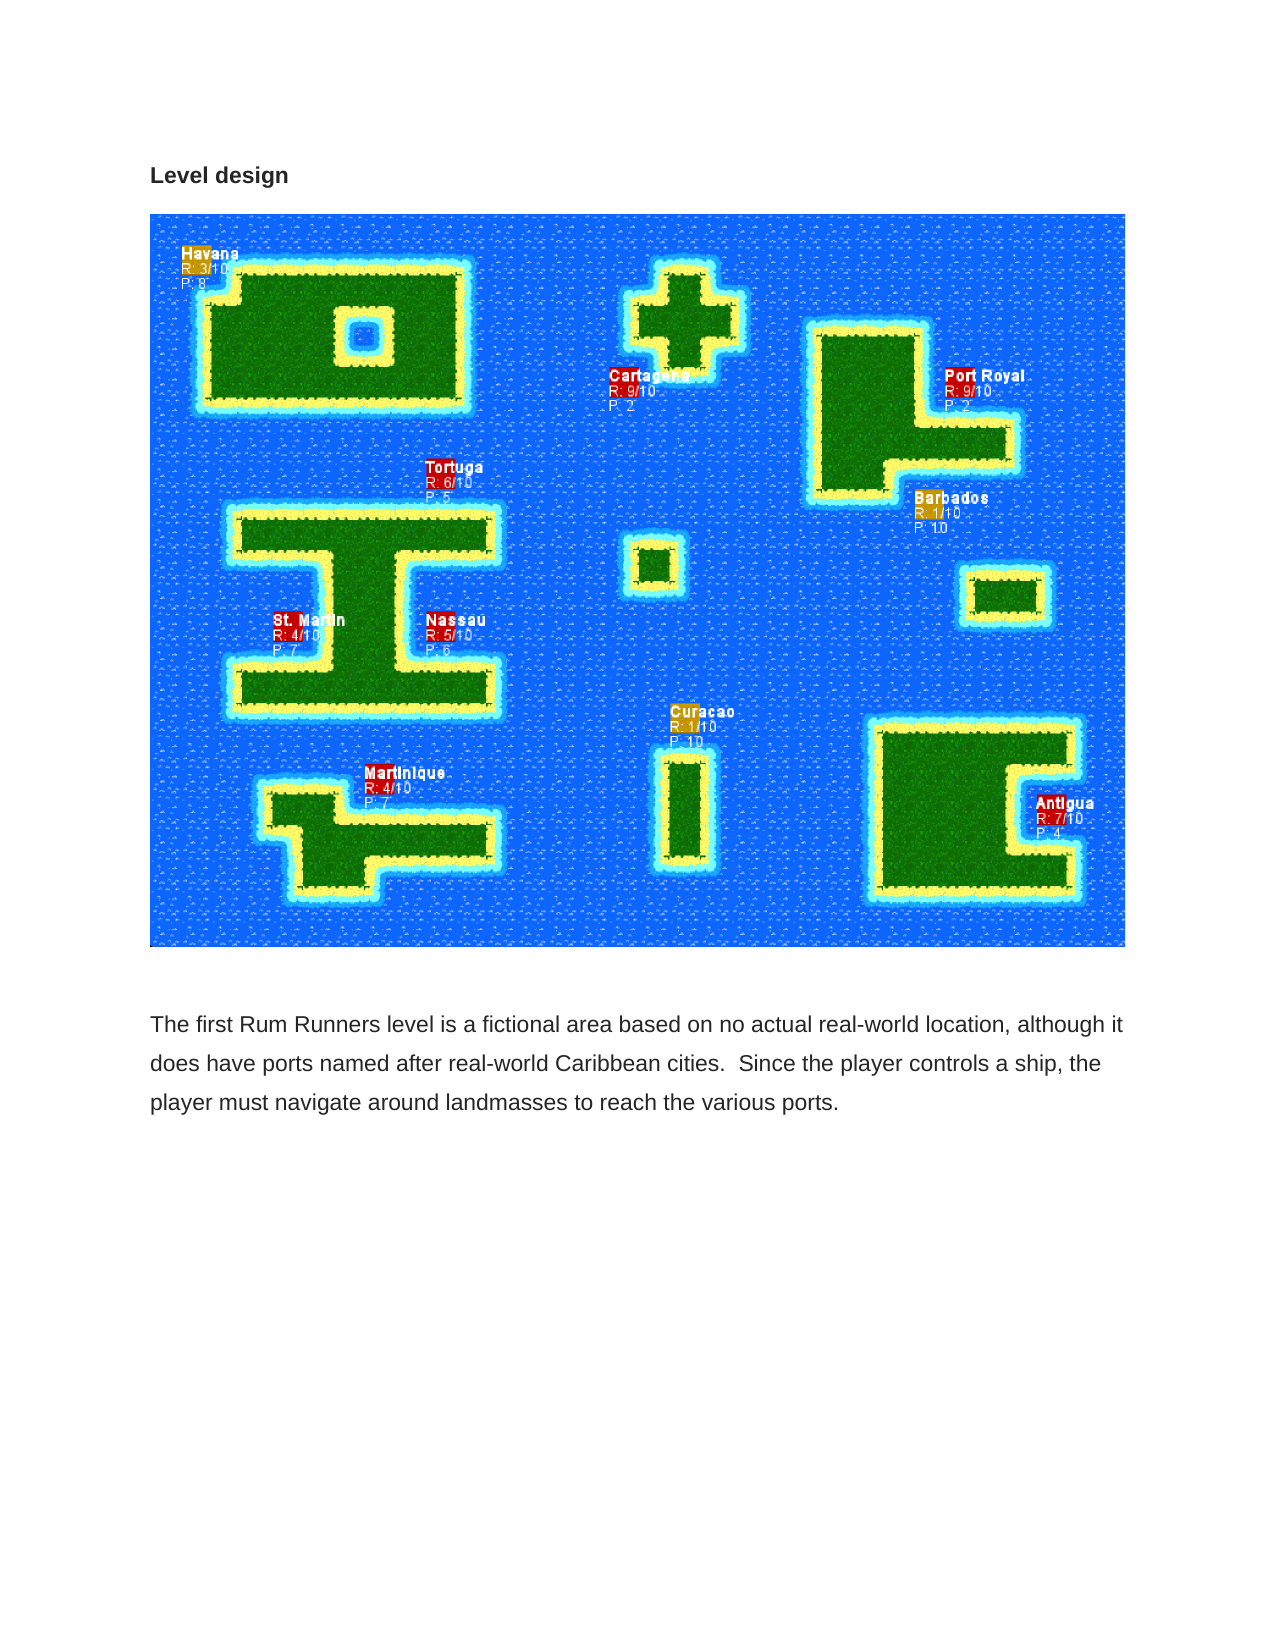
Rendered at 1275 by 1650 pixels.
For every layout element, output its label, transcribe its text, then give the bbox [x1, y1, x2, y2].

text The first Rum Runners level is a fictional area based on no actual real-world location, although it does have ports named after real-world Caribbean cities. Since the player controls a ship, the player must navigate around landmasses to reach the various ports. [150, 1011, 1125, 1115]
text Level design [150, 162, 1125, 188]
picture [150, 214, 1125, 947]
